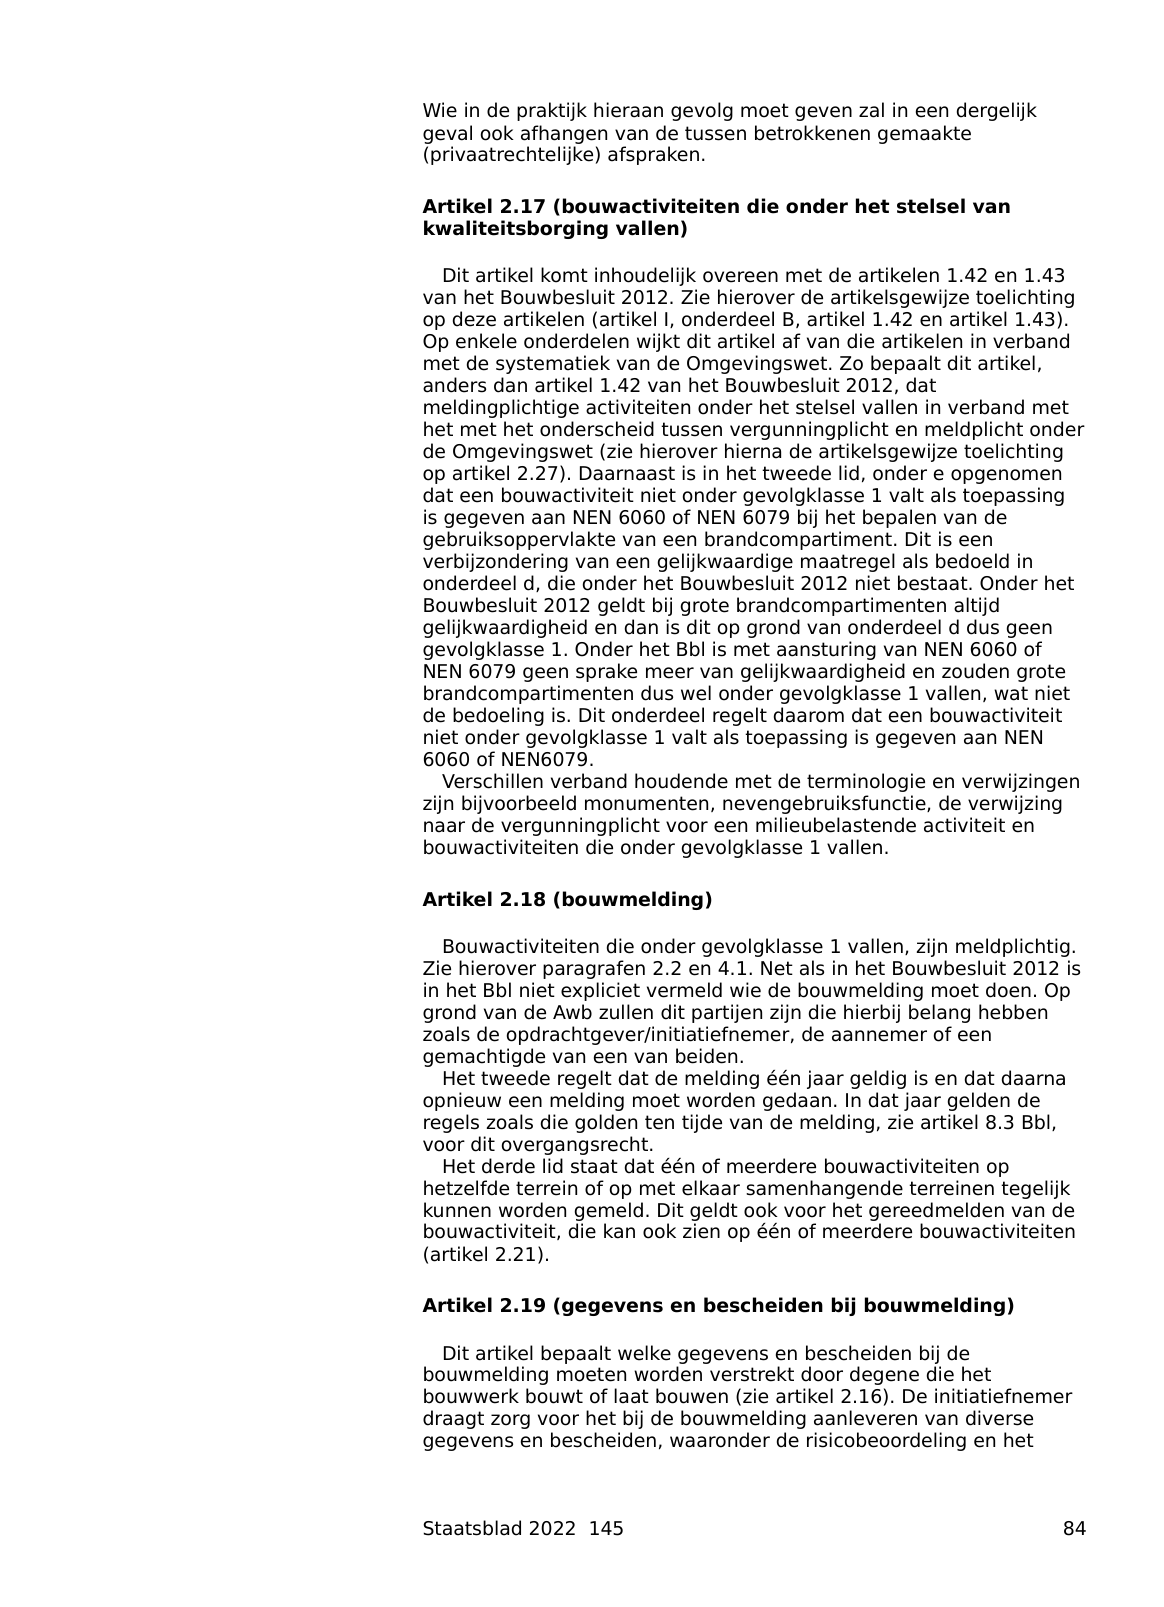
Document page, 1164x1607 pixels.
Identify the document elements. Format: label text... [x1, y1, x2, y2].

subtitle Artikel 2.18 (bouwmelding) [422, 889, 1087, 911]
text Bouwactiviteiten die onder gevolgklasse 1 vallen, zijn meldplichtig. Zie hierover paragrafen 2.2 en 4.1. Net als in het Bouwbesluit 2012 is in het Bbl niet expliciet vermeld wie de bouwmelding moet doen. Op grond van de Awb zullen dit partijen zijn die hierbij belang hebben zoals de opdrachtgever/initiatiefnemer, de aannemer of een gemachtigde van een van beiden. [422, 936, 1087, 1068]
text Het tweede regelt dat de melding één jaar geldig is en dat daarna opnieuw een melding moet worden gedaan. In dat jaar gelden de regels zoals die golden ten tijde van de melding, zie artikel 8.3 Bbl, voor dit overgangsrecht. [422, 1068, 1087, 1156]
text Dit artikel bepaalt welke gegevens en bescheiden bij de bouwmelding moeten worden verstrekt door degene die het bouwwerk bouwt of laat bouwen (zie artikel 2.16). De initiatiefnemer draagt zorg voor het bij de bouwmelding aanleveren van diverse gegevens en bescheiden, waaronder de risicobeoordeling en het [422, 1342, 1087, 1452]
subtitle Artikel 2.19 (gegevens en bescheiden bij bouwmelding) [422, 1295, 1087, 1317]
text Verschillen verband houdende met de terminologie en verwijzingen zijn bijvoorbeeld monumenten, nevengebruiksfunctie, de verwijzing naar de vergunningplicht voor een milieubelastende activiteit en bouwactiviteiten die onder gevolgklasse 1 vallen. [422, 771, 1087, 859]
text Het derde lid staat dat één of meerdere bouwactiviteiten op hetzelfde terrein of op met elkaar samenhangende terreinen tegelijk kunnen worden gemeld. Dit geldt ook voor het gereedmelden van de bouwactiviteit, die kan ook zien op één of meerdere bouwactiviteiten (artikel 2.21). [422, 1156, 1087, 1265]
text Wie in de praktijk hieraan gevolg moet geven zal in een dergelijk geval ook afhangen van de tussen betrokkenen gemaakte (privaatrechtelijke) afspraken. [422, 100, 1087, 166]
subtitle Artikel 2.17 (bouwactiviteiten die onder het stelsel van kwaliteitsborging vallen) [422, 196, 1087, 240]
text Dit artikel komt inhoudelijk overeen met de artikelen 1.42 en 1.43 van het Bouwbesluit 2012. Zie hierover de artikelsgewijze toelichting op deze artikelen (artikel I, onderdeel B, artikel 1.42 en artikel 1.43). Op enkele onderdelen wijkt dit artikel af van die artikelen in verband met de systematiek van de Omgevingswet. Zo bepaalt dit artikel, anders dan artikel 1.42 van het Bouwbesluit 2012, dat meldingplichtige activiteiten onder het stelsel vallen in verband met het met het onderscheid tussen vergunningplicht en meldplicht onder de Omgevingswet (zie hierover hierna de artikelsgewijze toelichting op artikel 2.27). Daarnaast is in het tweede lid, onder e opgenomen dat een bouwactiviteit niet onder gevolgklasse 1 valt als toepassing is gegeven aan NEN 6060 of NEN 6079 bij het bepalen van de gebruiksoppervlakte van een brandcompartiment. Dit is een verbijzondering van een gelijkwaardige maatregel als bedoeld in onderdeel d, die onder het Bouwbesluit 2012 niet bestaat. Onder het Bouwbesluit 2012 geldt bij grote brandcompartimenten altijd gelijkwaardigheid en dan is dit op grond van onderdeel d dus geen gevolgklasse 1. Onder het Bbl is met aansturing van NEN 6060 of NEN 6079 geen sprake meer van gelijkwaardigheid en zouden grote brandcompartimenten dus wel onder gevolgklasse 1 vallen, wat niet de bedoeling is. Dit onderdeel regelt daarom dat een bouwactiviteit niet onder gevolgklasse 1 valt als toepassing is gegeven aan NEN 6060 of NEN6079. [422, 265, 1087, 771]
